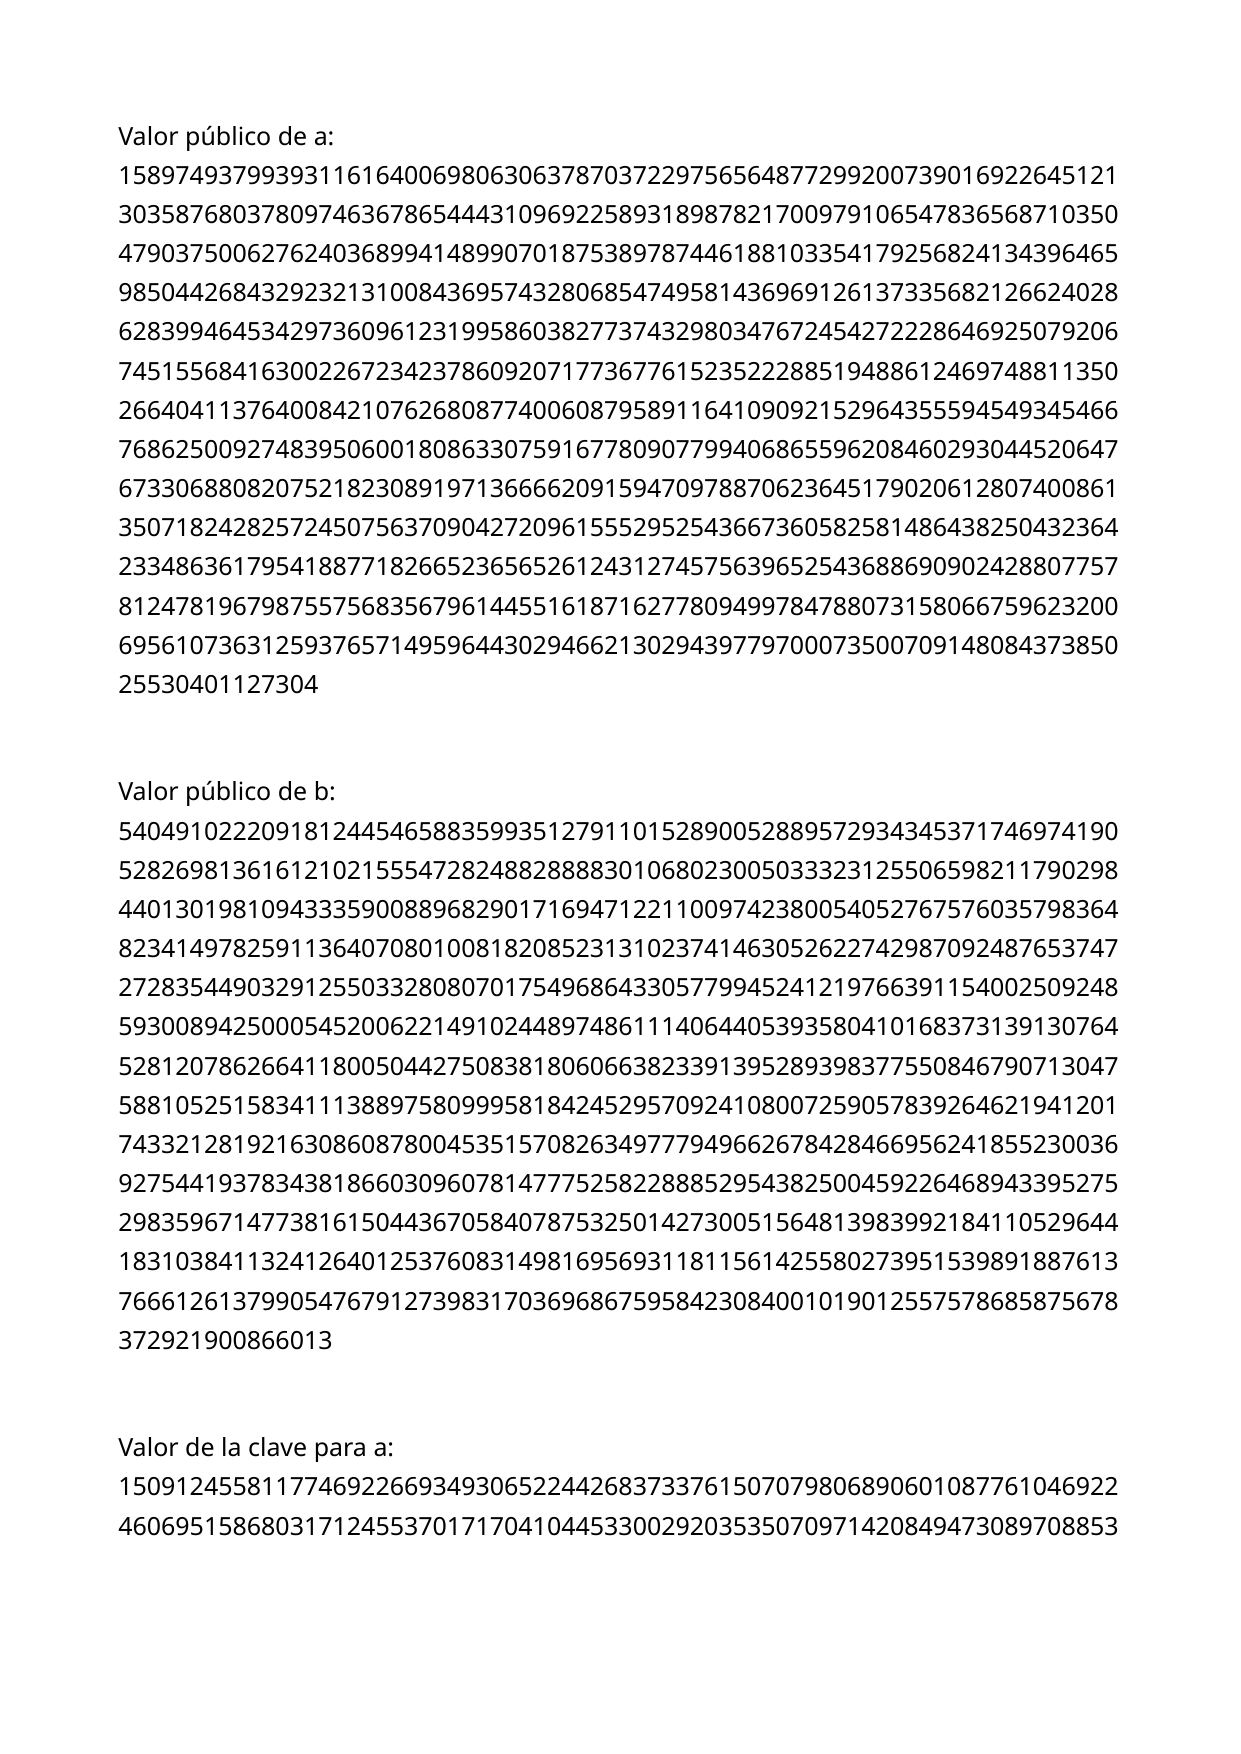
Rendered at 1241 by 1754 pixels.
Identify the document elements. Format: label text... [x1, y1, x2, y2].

text Valor público de b: 5404910222091812445465883599351279110152890052889572934345371746974190528269813616121021555472824882888830106802300503332312550659821179029844013019810943335900889682901716947122110097423800540527675760357983648234149782591136407080100818208523131023741463052622742987092487653747272835449032912550332808070175496864330577994524121976639115400250924859300894250005452006221491024489748611140644053935804101683731391307645281207862664118005044275083818060663823391395289398377550846790713047588105251583411138897580999581842452957092410800725905783926462194120174332128192163086087800453515708263497779496626784284669562418552300369275441937834381866030960781477752582288852954382500459226468943395275298359671477381615044367058407875325014273005156481398399218411052964418310384113241264012537608314981695693118115614255802739515398918876137666126137990547679127398317036968675958423084001019012557578685875678372921900866013 [118, 774, 1122, 1356]
text Valor de la clave para a: 15091245581177469226693493065224426837337615070798068906010877610469224606951586803171245537017170410445330029203535070971420849473089708853 [118, 1430, 1122, 1542]
text Valor público de a: 158974937993931161640069806306378703722975656487729920073901692264512130358768037809746367865444310969225893189878217009791065478365687103504790375006276240368994148990701875389787446188103354179256824134396465985044268432923213100843695743280685474958143696912613733568212662402862839946453429736096123199586038277374329803476724542722286469250792067451556841630022672342378609207177367761523522288519488612469748811350266404113764008421076268087740060879589116410909215296435559454934546676862500927483950600180863307591677809077994068655962084602930445206476733068808207521823089197136666209159470978870623645179020612807400861350718242825724507563709042720961555295254366736058258148643825043236423348636179541887718266523656526124312745756396525436886909024288077578124781967987557568356796144551618716277809499784788073158066759623200695610736312593765714959644302946621302943977970007350070914808437385025530401127304 [118, 118, 1122, 701]
